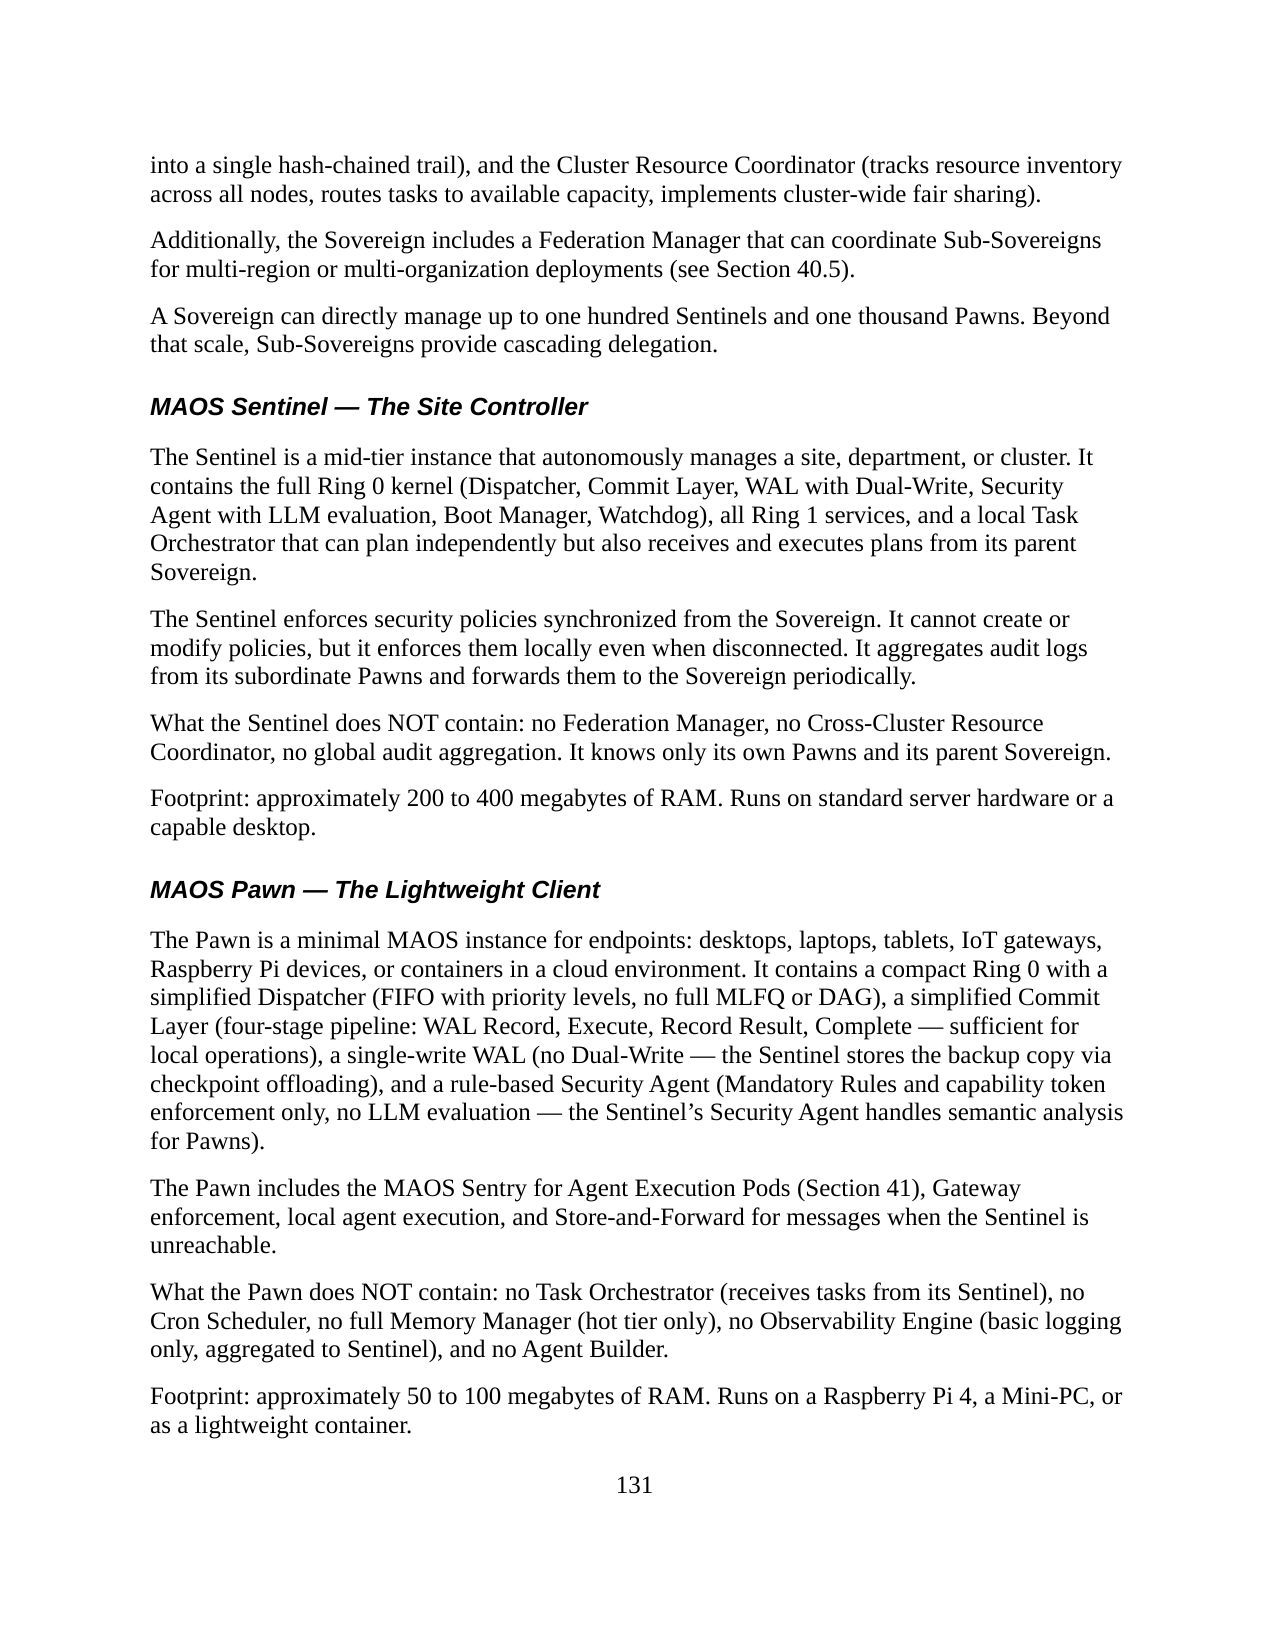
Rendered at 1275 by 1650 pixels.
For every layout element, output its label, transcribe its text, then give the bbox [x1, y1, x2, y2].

text Additionally, the Sovereign includes a Federation Manager that can coordinate Sub-Sovereigns for multi-region or multi-organization deployments (see Section 40.5). [150, 225, 1125, 283]
text The Pawn includes the MAOS Sentry for Agent Execution Pods (Section 41), Gateway enforcement, local agent execution, and Store-and-Forward for messages when the Sentinel is unreachable. [150, 1173, 1125, 1259]
text Footprint: approximately 200 to 400 megabytes of RAM. Runs on standard server hardware or a capable desktop. [150, 783, 1125, 841]
text The Sentinel is a mid-tier instance that autonomously manages a site, department, or cluster. It contains the full Ring 0 kernel (Dispatcher, Commit Layer, WAL with Dual-Write, Security Agent with LLM evaluation, Boot Manager, Watchdog), all Ring 1 services, and a local Task Orchestrator that can plan independently but also receives and executes plans from its parent Sovereign. [150, 442, 1125, 586]
text What the Pawn does NOT contain: no Task Orchestrator (receives tasks from its Sentinel), no Cron Scheduler, no full Memory Manager (hot tier only), no Observability Engine (basic logging only, aggregated to Sentinel), and no Agent Builder. [150, 1277, 1125, 1363]
text into a single hash-chained trail), and the Cluster Resource Coordinator (tracks resource inventory across all nodes, routes tasks to available capacity, implements cluster-wide fair sharing). [150, 150, 1125, 207]
text The Sentinel enforces security policies synchronized from the Sovereign. It cannot create or modify policies, but it enforces them locally even when disconnected. It aggregates audit logs from its subordinate Pawns and forwards them to the Sovereign periodically. [150, 604, 1125, 690]
text The Pawn is a minimal MAOS instance for endpoints: desktops, laptops, tablets, IoT gateways, Raspberry Pi devices, or containers in a cloud environment. It contains a compact Ring 0 with a simplified Dispatcher (FIFO with priority levels, no full MLFQ or DAG), a simplified Commit Layer (four-stage pipeline: WAL Record, Execute, Record Result, Complete — sufficient for local operations), a single-write WAL (no Dual-Write — the Sentinel stores the backup copy via checkpoint offloading), and a rule-based Security Agent (Mandatory Rules and capability token enforcement only, no LLM evaluation — the Sentinel’s Security Agent handles semantic analysis for Pawns). [150, 925, 1125, 1155]
subtitle MAOS Sentinel — The Site Controller [150, 392, 1125, 421]
text What the Sentinel does NOT contain: no Federation Manager, no Cross-Cluster Resource Coordinator, no global audit aggregation. It knows only its own Pawns and its parent Sovereign. [150, 708, 1125, 766]
text A Sovereign can directly manage up to one hundred Sentinels and one thousand Pawns. Beyond that scale, Sub-Sovereigns provide cascading delegation. [150, 301, 1125, 358]
subtitle MAOS Pawn — The Lightweight Client [150, 875, 1125, 903]
text Footprint: approximately 50 to 100 megabytes of RAM. Runs on a Raspberry Pi 4, a Mini-PC, or as a lightweight container. [150, 1381, 1125, 1439]
